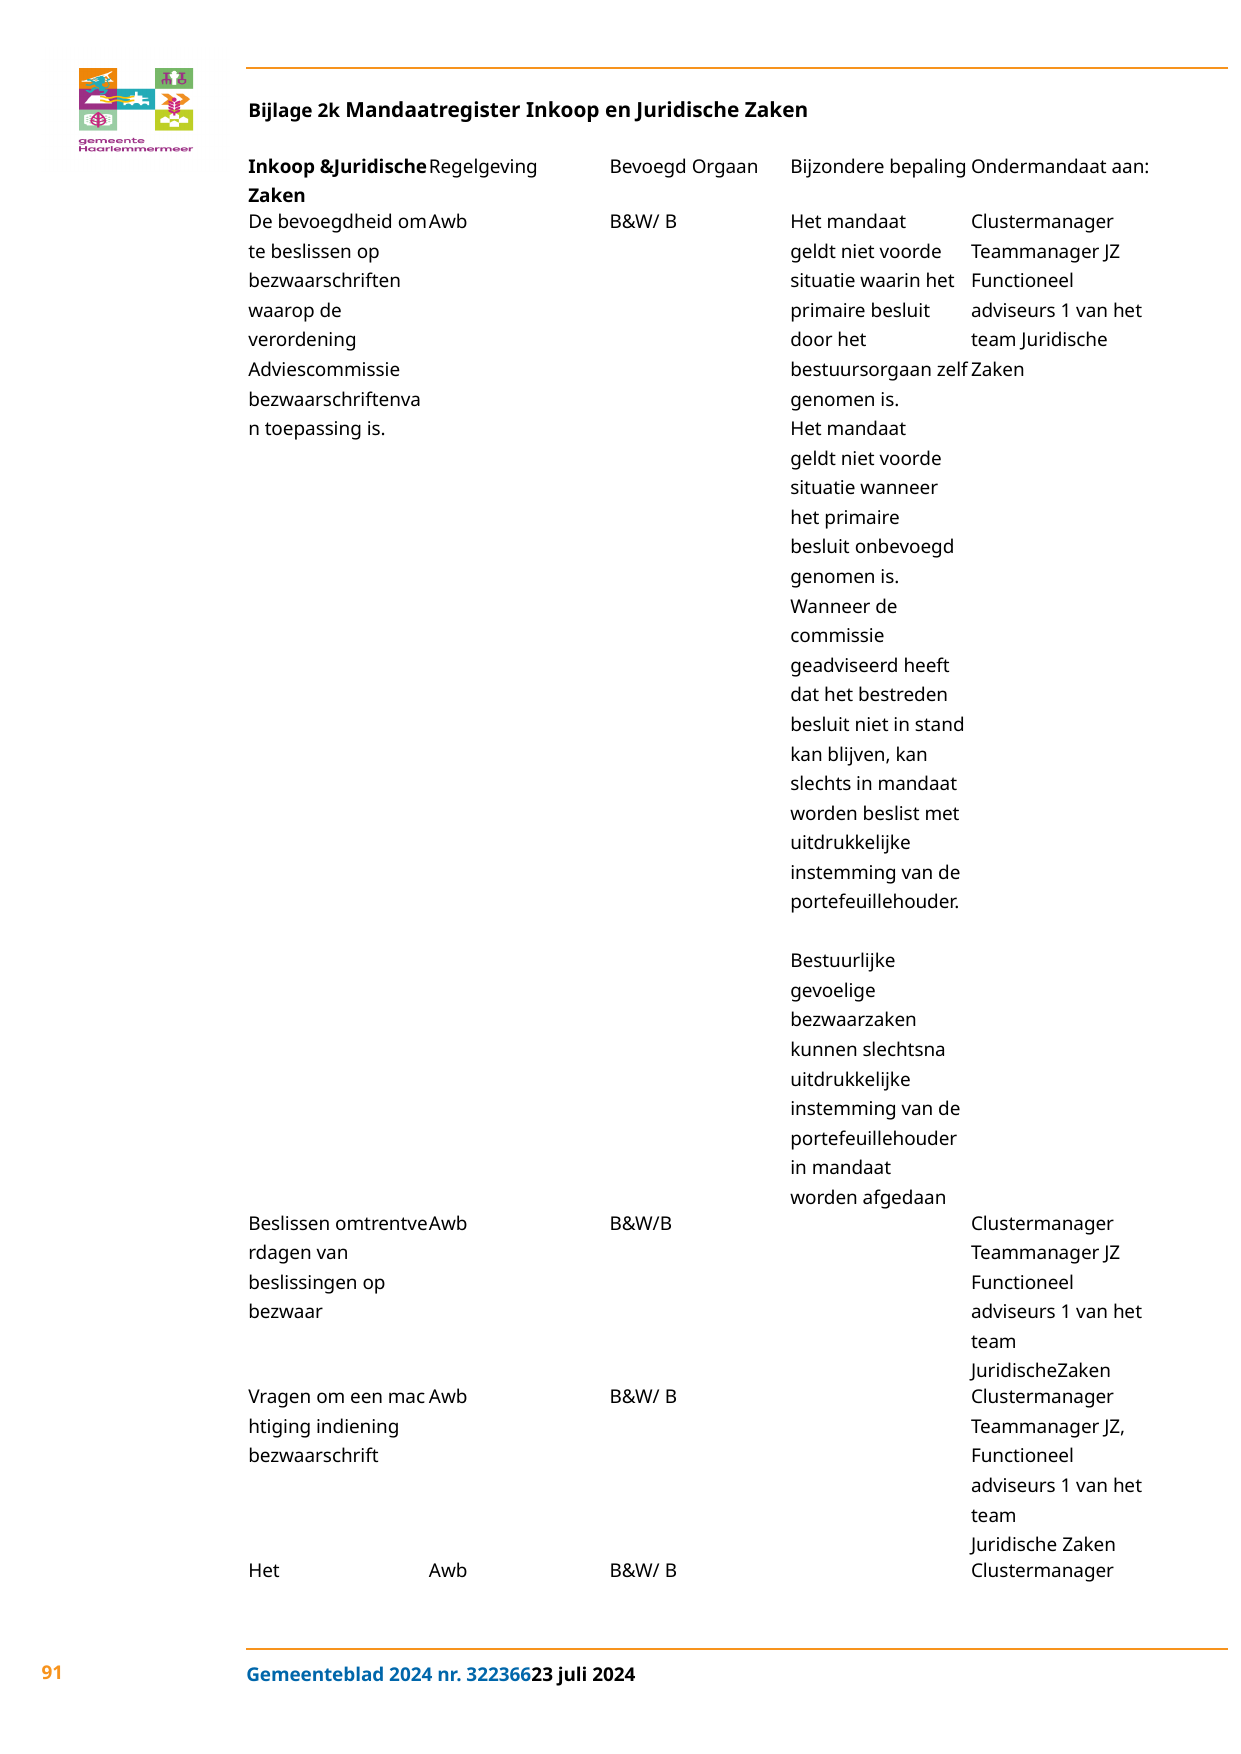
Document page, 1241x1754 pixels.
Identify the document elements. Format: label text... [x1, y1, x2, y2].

table_cell Awb [429, 1210, 609, 1383]
table_header [429, 948, 609, 1210]
table_header Ondermandaat aan: [971, 153, 1152, 208]
table_cell B&W/ B [609, 1557, 790, 1583]
picture [41, 47, 231, 172]
table_cell Awb [429, 1384, 609, 1557]
table_cell Awb [429, 208, 609, 914]
table_cell Clustermanager Teammanager JZ Functioneel adviseurs 1 van het team JuridischeZaken [971, 1210, 1152, 1383]
table_cell Het mandaat geldt niet voorde situatie waarin het primaire besluit door het bestuursorgaan zelf genomen is. Het mandaat geldt niet voorde situatie wanneer het primaire besluit onbevoegd genomen is. Wanneer de commissie geadviseerd heeft dat het bestreden besluit niet in stand kan blijven, kan slechts in mandaat worden beslist met uitdrukkelijke instemming van de portefeuillehouder. [790, 208, 971, 914]
table_cell Vragen om een machtiging indiening bezwaarschrift [248, 1384, 429, 1557]
table_cell [790, 1384, 971, 1557]
table_header Bestuurlijke gevoelige bezwaarzaken kunnen slechtsna uitdrukkelijke instemming van de portefeuillehouder in mandaat worden afgedaan [790, 948, 971, 1210]
table_header [971, 948, 1152, 1210]
table_cell [790, 1557, 971, 1583]
table_cell [790, 1210, 971, 1383]
table_cell B&W/B [609, 1210, 790, 1383]
table_cell Het [248, 1557, 429, 1583]
table_cell B&W/ B [609, 208, 790, 914]
table_header Bijzondere bepaling [790, 153, 971, 208]
table_cell Clustermanager [971, 1557, 1152, 1583]
table_header Bevoegd Orgaan [609, 153, 790, 208]
table_header [248, 948, 429, 1210]
table_cell De bevoegdheid om te beslissen op bezwaarschriften waarop de verordening Adviescommissie bezwaarschriftenvan toepassing is. [248, 208, 429, 914]
table_cell Beslissen omtrentverdagen van beslissingen op bezwaar [248, 1210, 429, 1383]
table_header Inkoop &Juridische Zaken [248, 153, 429, 208]
table_cell B&W/ B [609, 1384, 790, 1557]
table_header Regelgeving [429, 153, 609, 208]
table_cell Awb [429, 1557, 609, 1583]
table_cell Clustermanager Teammanager JZ, Functioneel adviseurs 1 van het team Juridische Zaken [971, 1384, 1152, 1557]
table_header [609, 948, 790, 1210]
text Bijlage 2k Mandaatregister Inkoop en Juridische Zaken [248, 95, 1152, 123]
table_cell Clustermanager Teammanager JZ Functioneel adviseurs 1 van het team Juridische Zaken [971, 208, 1152, 914]
